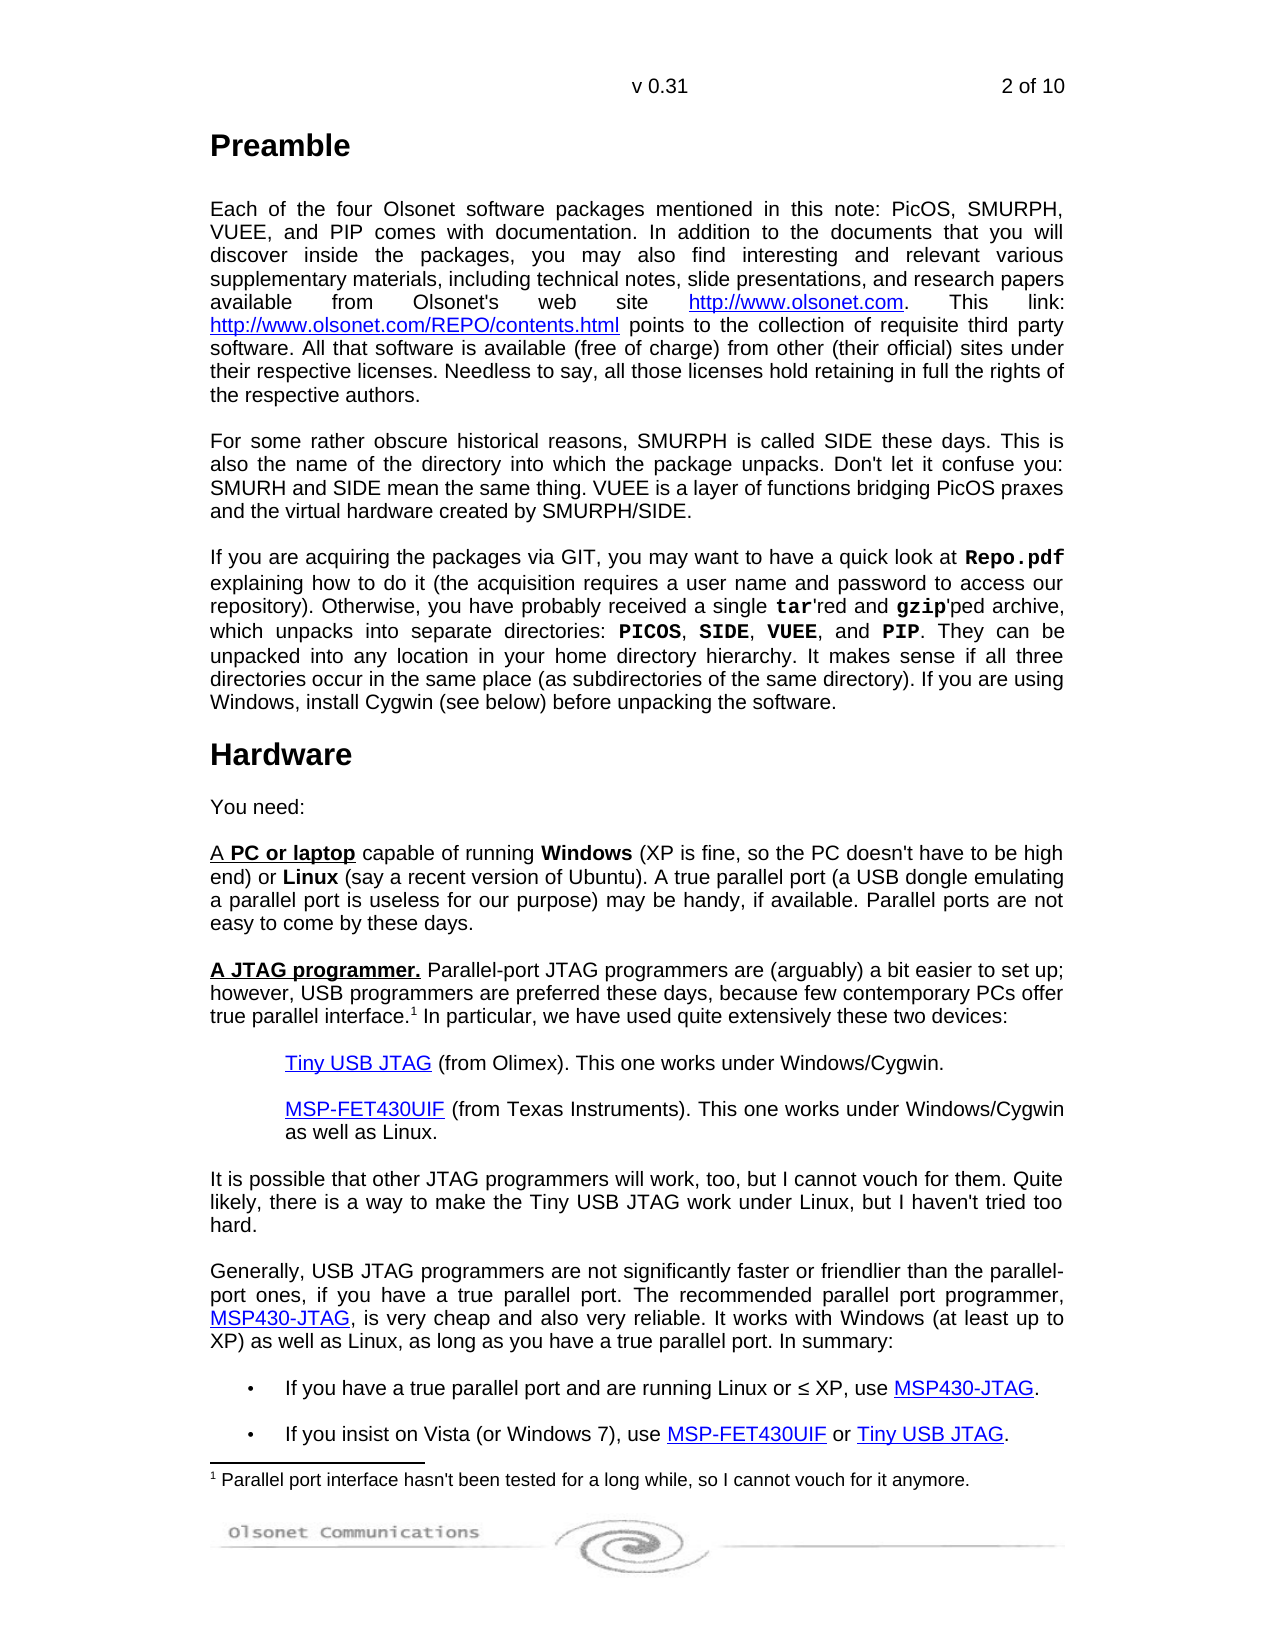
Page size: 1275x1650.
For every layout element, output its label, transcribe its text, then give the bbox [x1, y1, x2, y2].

text A PC or laptop capable of running Windows (XP is fine, so the PC doesn't have to be high end) or Linux (say a recent version of Ubuntu). A true parallel port (a USB dongle emulating a parallel port is useless for our purpose) may be handy, if available. Parallel ports are not easy to come by these days. [210, 842, 1065, 935]
picture [210, 1504, 1065, 1596]
text A JTAG programmer. Parallel-port JTAG programmers are (arguably) a bit easier to set up; however, USB programmers are preferred these days, because few contemporary PCs offer true parallel interface. In particular, we have used quite extensively these two devices: [210, 958, 1065, 1028]
text If you are acquiring the packages via GIT, you may want to have a quick look at Repo.pdf explaining how to do it (the acquisition requires a user name and password to access our repository). Otherwise, you have probably received a single tar'red and gzip'ped archive, which unpacks into separate directories: PICOS, SIDE, VUEE, and PIP. They can be unpacked into any location in your home directory hierarchy. It makes sense if all three directories occur in the same place (as subdirectories of the same directory). If you are using Windows, install Cygwin (see below) before unpacking the software. [210, 546, 1065, 714]
text You need: [210, 796, 1065, 819]
text Tiny USB JTAG (from Olimex). This one works under Windows/Cygwin. [285, 1051, 1065, 1074]
text Preamble [210, 128, 1065, 163]
text It is possible that other JTAG programmers will work, too, but I cannot vouch for them. Quite likely, there is a way to make the Tiny USB JTAG work under Linux, but I haven't tried too hard. [210, 1167, 1065, 1237]
text Generally, USB JTAG programmers are not significantly faster or friendlier than the parallel-port ones, if you have a true parallel port. The recommended parallel port programmer, MSP430-JTAG, is very cheap and also very reliable. It works with Windows (at least up to XP) as well as Linux, as long as you have a true parallel port. In summary: [210, 1260, 1065, 1353]
text MSP-FET430UIF (from Texas Instruments). This one works under Windows/Cygwin as well as Linux. [285, 1097, 1065, 1144]
list If you have a true parallel port and are running Linux or ≤ XP, use MSP430-JTAG. [247, 1376, 1065, 1399]
text Hardware [210, 737, 1065, 772]
text Each of the four Olsonet software packages mentioned in this note: PicOS, SMURPH, VUEE, and PIP comes with documentation. In addition to the documents that you will discover inside the packages, you may also find interesting and relevant various supplementary materials, including technical notes, slide presentations, and research papers available from Olsonet's web site http://www.olsonet.com. This link: http://www.olsonet.com/REPO/contents.html points to the collection of requisite third party software. All that software is available (free of charge) from other (their official) sites under their respective licenses. Needless to say, all those licenses hold retaining in full the rights of the respective authors. [210, 197, 1065, 407]
text For some rather obscure historical reasons, SMURPH is called SIDE these days. This is also the name of the directory into which the package unpacks. Don't let it confuse you: SMURH and SIDE mean the same thing. VUEE is a layer of functions bridging PicOS praxes and the virtual hardware created by SMURPH/SIDE. [210, 430, 1065, 523]
text Parallel port interface hasn't been tested for a long while, so I cannot vouch for it anymore. [210, 1469, 1065, 1490]
list If you insist on Vista (or Windows 7), use MSP-FET430UIF or Tiny USB JTAG. [247, 1423, 1065, 1446]
